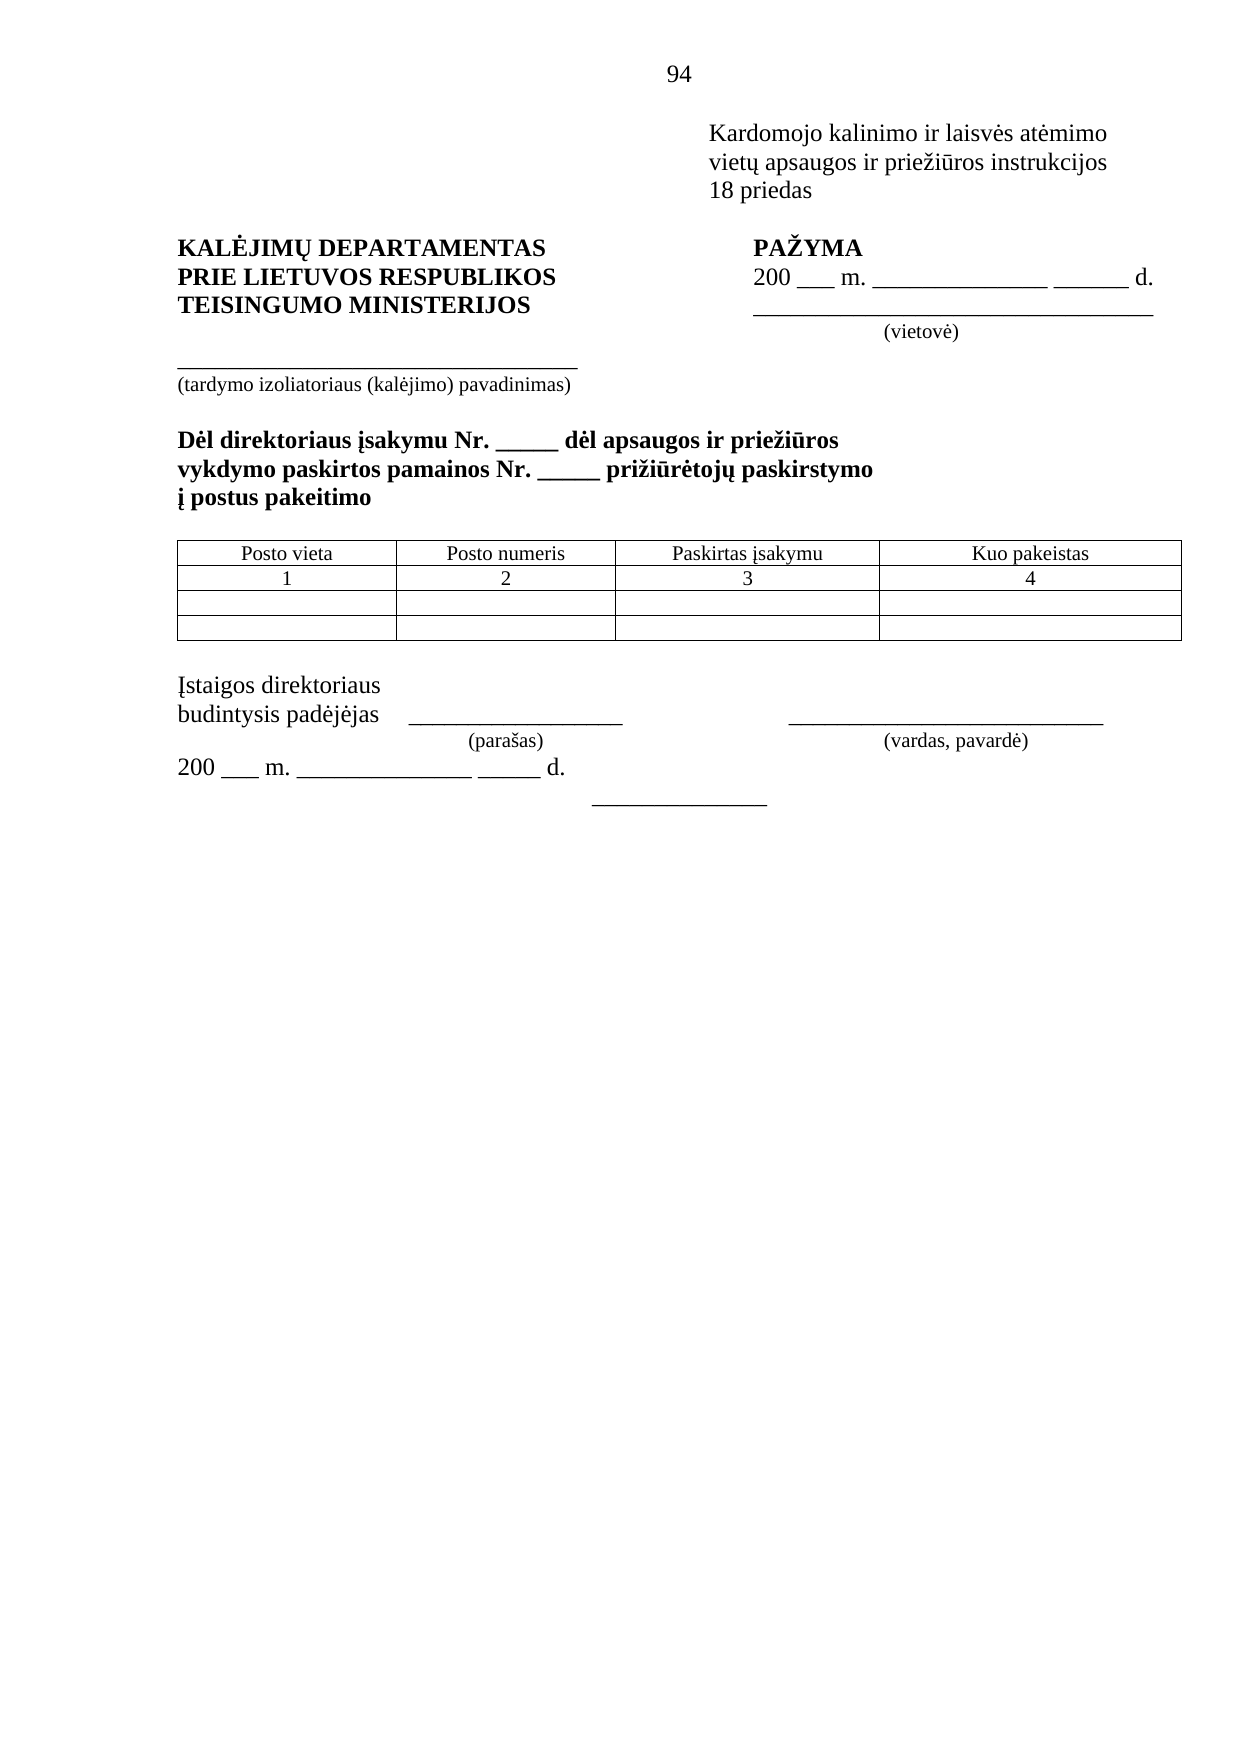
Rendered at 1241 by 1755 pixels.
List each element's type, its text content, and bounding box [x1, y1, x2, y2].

table_header Posto vieta [178, 541, 396, 565]
text į postus pakeitimo [177, 482, 1181, 511]
table_header Paskirtas įsakymu [616, 541, 879, 565]
text vykdymo paskirtos pamainos Nr. _____ prižiūrėtojų paskirstymo [177, 454, 1181, 482]
table_cell [880, 591, 1181, 615]
table_header Posto numeris [397, 541, 615, 565]
table_cell [397, 591, 615, 615]
text TEISINGUMO MINISTERIJOS ________________________________ [177, 291, 1181, 319]
text KALĖJIMŲ DEPARTAMENTAS PAŽYMA [177, 233, 1181, 262]
text ______________ [177, 781, 1181, 809]
text Kardomojo kalinimo ir laisvės atėmimo [709, 118, 1181, 147]
text vietų apsaugos ir priežiūros instrukcijos [177, 147, 1181, 176]
text (parašas) (vardas, pavardė) [177, 728, 1181, 752]
table_cell [178, 616, 396, 640]
text budintysis padėjėjas [177, 699, 1181, 728]
text 18 priedas [177, 176, 1181, 204]
text PRIE LIETUVOS RESPUBLIKOS 200 ___ m. ______________ ______ d. [177, 262, 1181, 291]
table_cell [616, 616, 879, 640]
table_cell [178, 591, 396, 615]
table_cell 3 [616, 566, 879, 590]
table_cell [397, 616, 615, 640]
text ________________________________ [177, 343, 1181, 372]
text (tardymo izoliatoriaus (kalėjimo) pavadinimas) [177, 372, 1181, 396]
text (vietovė) [177, 319, 1181, 343]
table_header Kuo pakeistas [880, 541, 1181, 565]
text 200 ___ m. ______________ _____ d. [177, 752, 1181, 781]
table_cell [880, 616, 1181, 640]
text Dėl direktoriaus įsakymu Nr. _____ dėl apsaugos ir priežiūros [177, 425, 1181, 454]
table_cell 1 [178, 566, 396, 590]
table_cell 4 [880, 566, 1181, 590]
table_cell 2 [397, 566, 615, 590]
table_cell [616, 591, 879, 615]
text Įstaigos direktoriaus [177, 670, 1181, 699]
